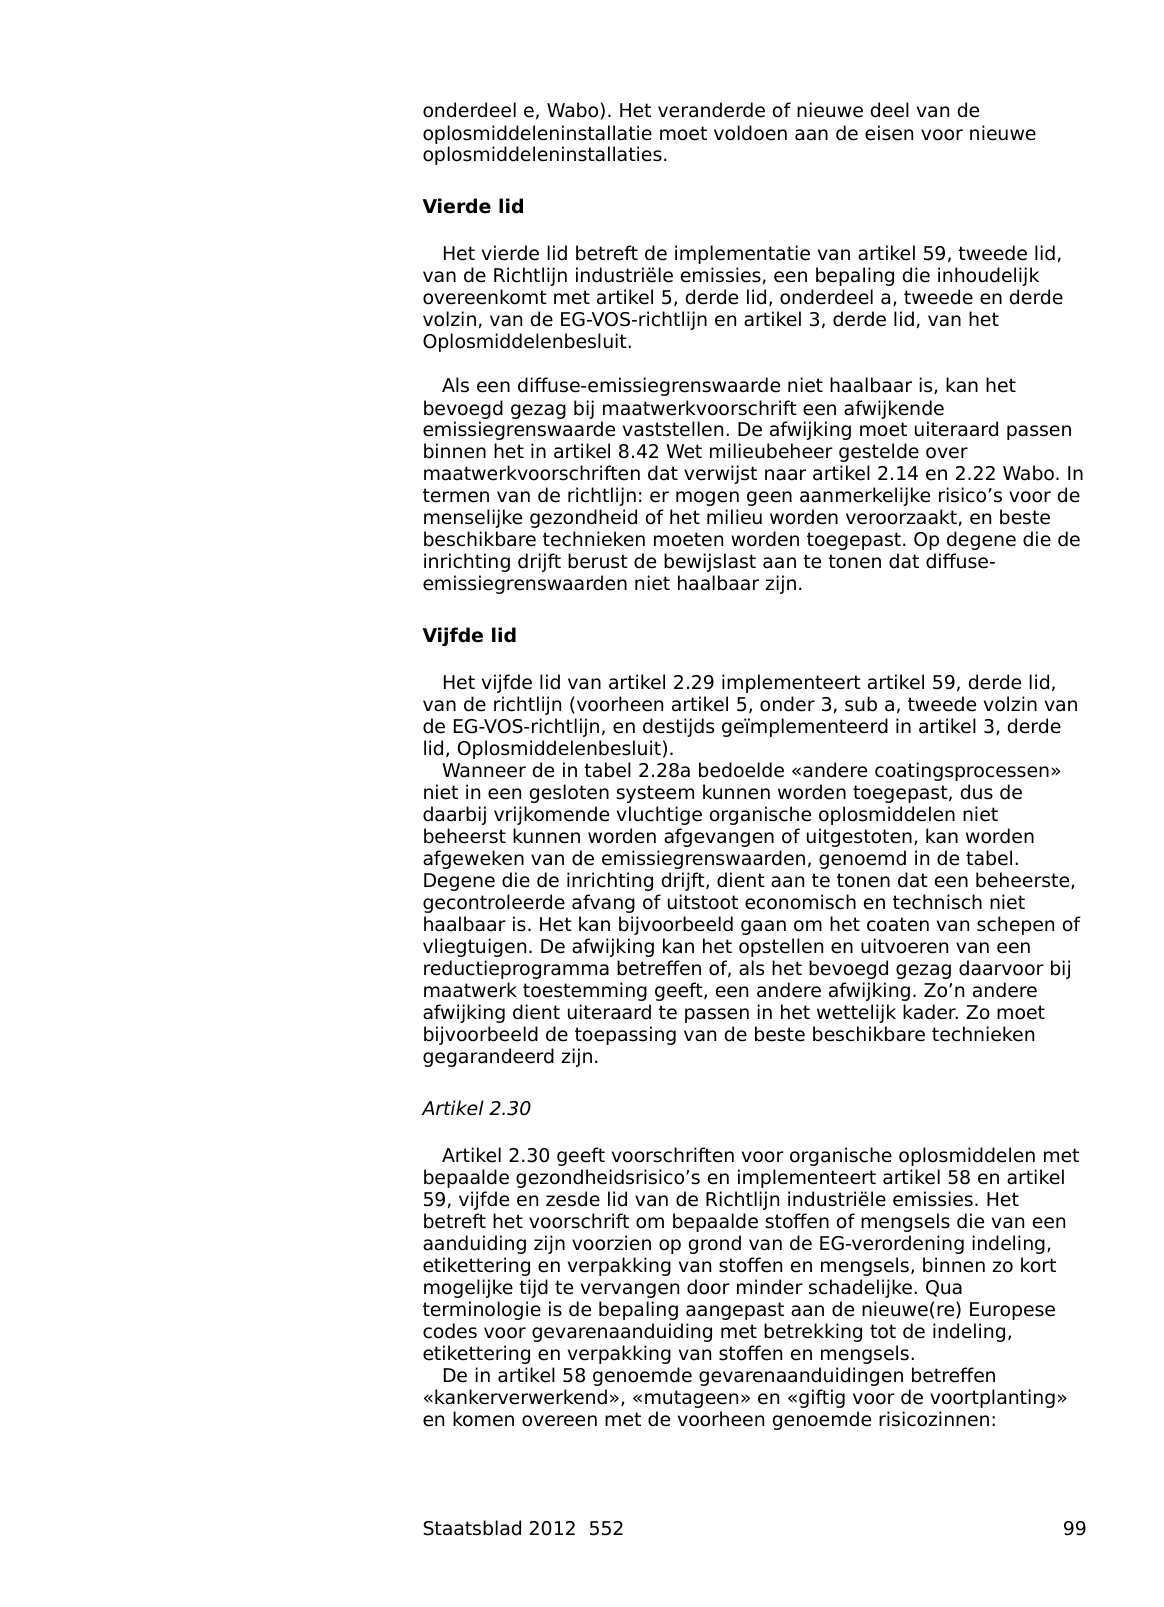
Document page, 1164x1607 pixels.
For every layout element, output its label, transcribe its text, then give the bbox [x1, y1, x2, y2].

text Het vijfde lid van artikel 2.29 implementeert artikel 59, derde lid, van de richtlijn (voorheen artikel 5, onder 3, sub a, tweede volzin van de EG-VOS-richtlijn, en destijds geïmplementeerd in artikel 3, derde lid, Oplosmiddelenbesluit). [422, 672, 1087, 760]
subtitle Artikel 2.30 [422, 1098, 1087, 1120]
text Het vierde lid betreft de implementatie van artikel 59, tweede lid, van de Richtlijn industriële emissies, een bepaling die inhoudelijk overeenkomt met artikel 5, derde lid, onderdeel a, tweede en derde volzin, van de EG-VOS-richtlijn en artikel 3, derde lid, van het Oplosmiddelenbesluit. [422, 243, 1087, 353]
text Artikel 2.30 geeft voorschriften voor organische oplosmiddelen met bepaalde gezondheidsrisico’s en implementeert artikel 58 en artikel 59, vijfde en zesde lid van de Richtlijn industriële emissies. Het betreft het voorschrift om bepaalde stoffen of mengsels die van een aanduiding zijn voorzien op grond van de EG-verordening indeling, etikettering en verpakking van stoffen en mengsels, binnen zo kort mogelijke tijd te vervangen door minder schadelijke. Qua terminologie is de bepaling aangepast aan de nieuwe(re) Europese codes voor gevarenaanduiding met betrekking tot de indeling, etikettering en verpakking van stoffen en mengsels. [422, 1145, 1087, 1364]
subtitle Vijfde lid [422, 625, 1087, 647]
subtitle Vierde lid [422, 196, 1087, 218]
text Als een diffuse-emissiegrenswaarde niet haalbaar is, kan het bevoegd gezag bij maatwerkvoorschrift een afwijkende emissiegrenswaarde vaststellen. De afwijking moet uiteraard passen binnen het in artikel 8.42 Wet milieubeheer gestelde over maatwerkvoorschriften dat verwijst naar artikel 2.14 en 2.22 Wabo. In termen van de richtlijn: er mogen geen aanmerkelijke risico’s voor de menselijke gezondheid of het milieu worden veroorzaakt, en beste beschikbare technieken moeten worden toegepast. Op degene die de inrichting drijft berust de bewijslast aan te tonen dat diffuse-emissiegrenswaarden niet haalbaar zijn. [422, 375, 1087, 595]
text onderdeel e, Wabo). Het veranderde of nieuwe deel van de oplosmiddeleninstallatie moet voldoen aan de eisen voor nieuwe oplosmiddeleninstallaties. [422, 100, 1087, 166]
text De in artikel 58 genoemde gevarenaanduidingen betreffen «kankerverwerkend», «mutageen» en «giftig voor de voortplanting» en komen overeen met de voorheen genoemde risicozinnen: [422, 1364, 1087, 1431]
text Wanneer de in tabel 2.28a bedoelde «andere coatingsprocessen» niet in een gesloten systeem kunnen worden toegepast, dus de daarbij vrijkomende vluchtige organische oplosmiddelen niet beheerst kunnen worden afgevangen of uitgestoten, kan worden afgeweken van de emissiegrenswaarden, genoemd in de tabel. Degene die de inrichting drijft, dient aan te tonen dat een beheerste, gecontroleerde afvang of uitstoot economisch en technisch niet haalbaar is. Het kan bijvoorbeeld gaan om het coaten van schepen of vliegtuigen. De afwijking kan het opstellen en uitvoeren van een reductieprogramma betreffen of, als het bevoegd gezag daarvoor bij maatwerk toestemming geeft, een andere afwijking. Zo’n andere afwijking dient uiteraard te passen in het wettelijk kader. Zo moet bijvoorbeeld de toepassing van de beste beschikbare technieken gegarandeerd zijn. [422, 760, 1087, 1068]
